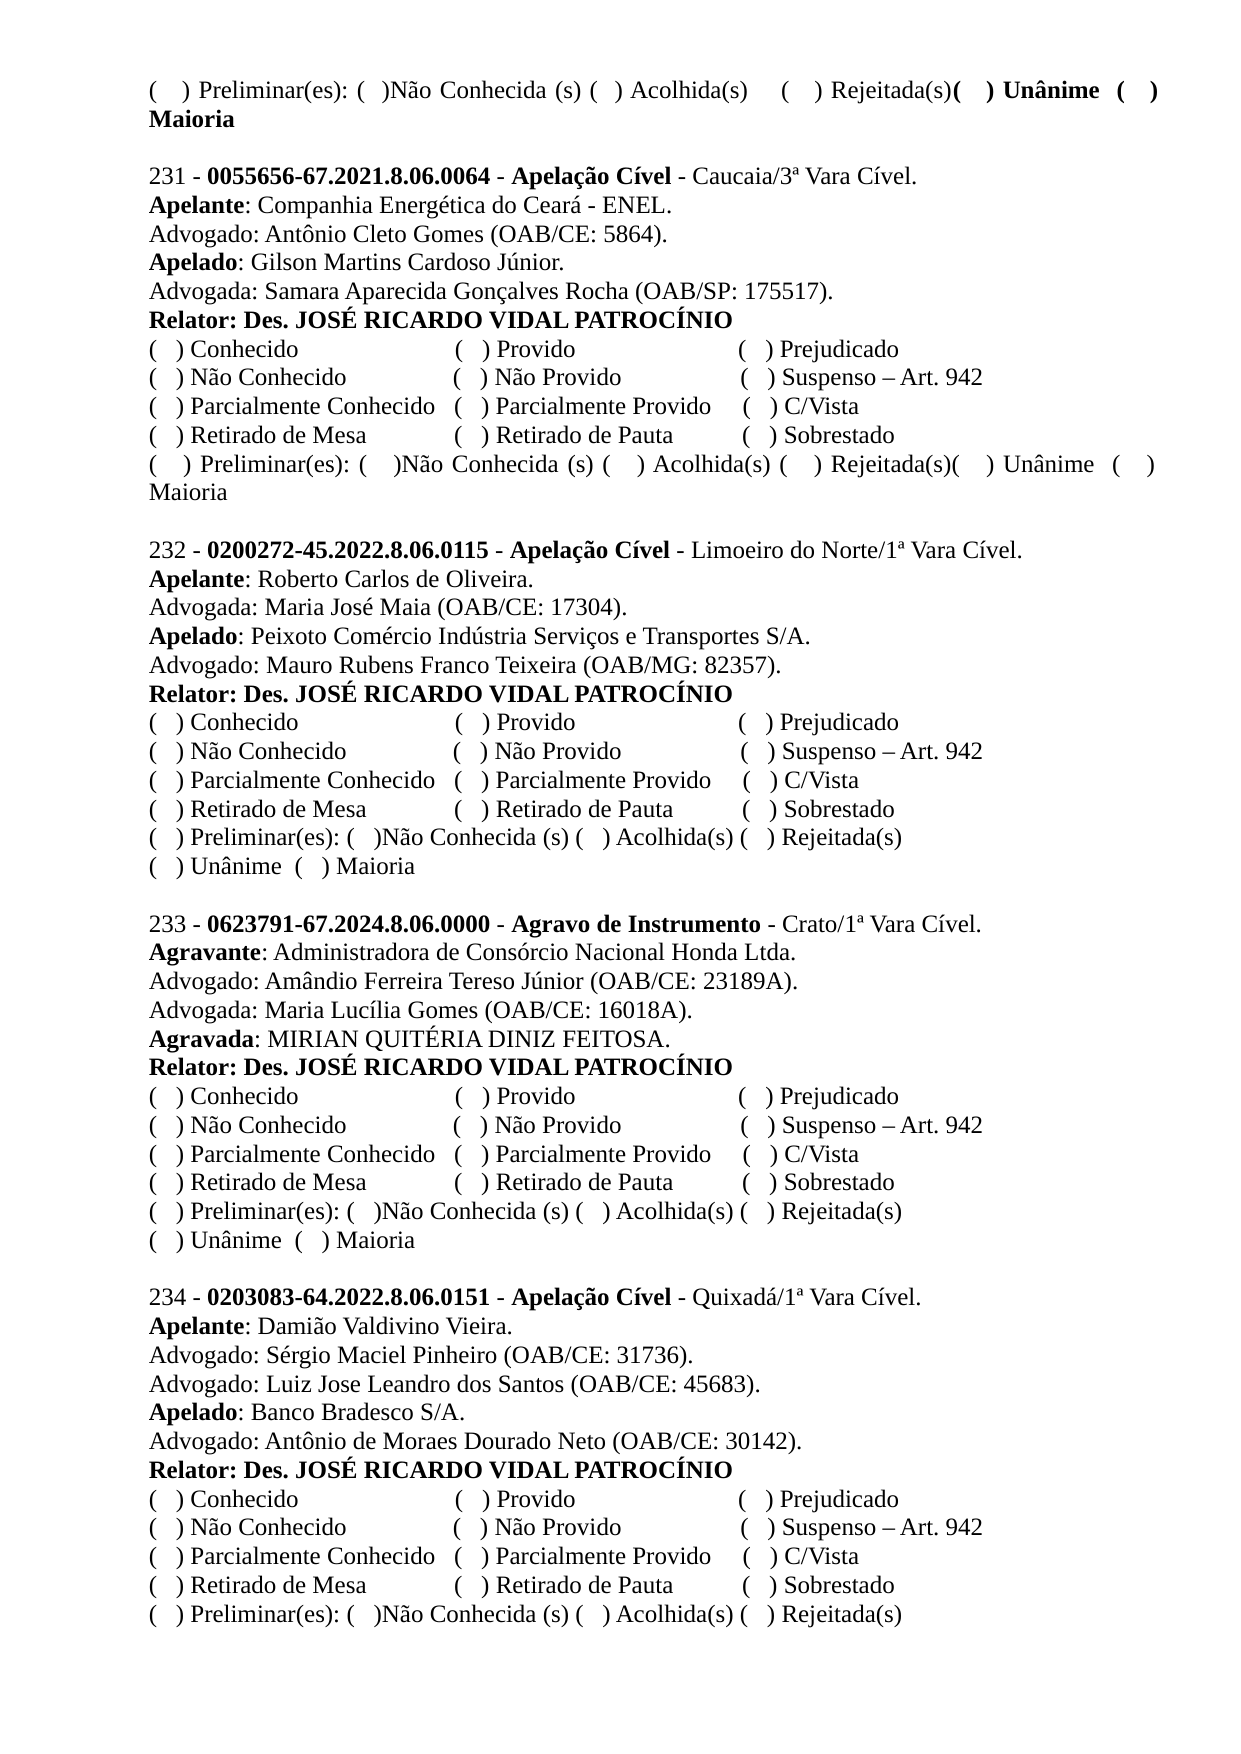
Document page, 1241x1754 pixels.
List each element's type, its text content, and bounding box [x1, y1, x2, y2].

text ( ) Preliminar(es): ( )Não Conhecida (s) ( ) Acolhida(s) ( ) Rejeitada(s) [148, 1196, 1158, 1225]
text Apelado: Gilson Martins Cardoso Júnior. [148, 247, 1141, 276]
text ( ) Parcialmente Conhecido ( ) Parcialmente Provido ( ) C/Vista [148, 765, 1158, 794]
text Apelante: Damião Valdivino Vieira. [148, 1311, 1141, 1340]
text Relator: Des. JOSÉ RICARDO VIDAL PATROCÍNIO [148, 679, 1141, 707]
text 231 - 0055656-67.2021.8.06.0064 - Apelação Cível - Caucaia/3ª Vara Cível. [148, 161, 1141, 190]
text ( ) Retirado de Mesa ( ) Retirado de Pauta ( ) Sobrestado [148, 794, 1158, 822]
text ( ) Conhecido ( ) Provido ( ) Prejudicado [148, 1484, 1141, 1512]
text Agravada: MIRIAN QUITÉRIA DINIZ FEITOSA. [148, 1024, 1141, 1052]
text ( ) Preliminar(es): ( )Não Conhecida (s) ( ) Acolhida(s) ( ) Rejeitada(s)( ) Unânime ( ) Maioria [148, 449, 1158, 506]
text ( ) Não Conhecido ( ) Não Provido ( ) Suspenso – Art. 942 [148, 1110, 1158, 1139]
text ( ) Unânime ( ) Maioria [148, 1225, 1158, 1254]
text ( ) Parcialmente Conhecido ( ) Parcialmente Provido ( ) C/Vista [148, 391, 1158, 420]
text ( ) Preliminar(es): ( )Não Conhecida (s) ( ) Acolhida(s) ( ) Rejeitada(s)( ) Unânime ( ) Maioria [148, 75, 1158, 132]
text Agravante: Administradora de Consórcio Nacional Honda Ltda. [148, 937, 1141, 966]
text Advogado: Antônio de Moraes Dourado Neto (OAB/CE: 30142). [148, 1426, 1141, 1455]
text Apelado: Banco Bradesco S/A. [148, 1397, 1141, 1426]
text ( ) Parcialmente Conhecido ( ) Parcialmente Provido ( ) C/Vista [148, 1139, 1158, 1167]
text Advogado: Luiz Jose Leandro dos Santos (OAB/CE: 45683). [148, 1369, 1141, 1397]
text Apelante: Companhia Energética do Ceará - ENEL. [148, 190, 1141, 219]
text ( ) Não Conhecido ( ) Não Provido ( ) Suspenso – Art. 942 [148, 736, 1158, 765]
text Advogado: Amândio Ferreira Tereso Júnior (OAB/CE: 23189A). [148, 966, 1141, 995]
text 234 - 0203083-64.2022.8.06.0151 - Apelação Cível - Quixadá/1ª Vara Cível. [148, 1282, 1141, 1311]
text Relator: Des. JOSÉ RICARDO VIDAL PATROCÍNIO [148, 1455, 1141, 1484]
text ( ) Não Conhecido ( ) Não Provido ( ) Suspenso – Art. 942 [148, 362, 1158, 391]
text ( ) Não Conhecido ( ) Não Provido ( ) Suspenso – Art. 942 [148, 1512, 1158, 1541]
text Relator: Des. JOSÉ RICARDO VIDAL PATROCÍNIO [148, 1052, 1141, 1081]
text ( ) Conhecido ( ) Provido ( ) Prejudicado [148, 1081, 1141, 1110]
text 233 - 0623791-67.2024.8.06.0000 - Agravo de Instrumento - Crato/1ª Vara Cível. [148, 909, 1141, 937]
text Relator: Des. JOSÉ RICARDO VIDAL PATROCÍNIO [148, 305, 1141, 334]
text ( ) Parcialmente Conhecido ( ) Parcialmente Provido ( ) C/Vista [148, 1541, 1158, 1570]
text Advogado: Mauro Rubens Franco Teixeira (OAB/MG: 82357). [148, 650, 1141, 679]
text Apelante: Roberto Carlos de Oliveira. [148, 564, 1141, 592]
text Advogada: Maria José Maia (OAB/CE: 17304). [148, 592, 1141, 621]
text ( ) Preliminar(es): ( )Não Conhecida (s) ( ) Acolhida(s) ( ) Rejeitada(s) [148, 1599, 1158, 1627]
text 232 - 0200272-45.2022.8.06.0115 - Apelação Cível - Limoeiro do Norte/1ª Vara Cível. [148, 535, 1141, 564]
text Advogado: Sérgio Maciel Pinheiro (OAB/CE: 31736). [148, 1340, 1141, 1369]
text Apelado: Peixoto Comércio Indústria Serviços e Transportes S/A. [148, 621, 1141, 650]
text ( ) Preliminar(es): ( )Não Conhecida (s) ( ) Acolhida(s) ( ) Rejeitada(s) [148, 822, 1158, 851]
text ( ) Retirado de Mesa ( ) Retirado de Pauta ( ) Sobrestado [148, 1570, 1158, 1599]
text ( ) Retirado de Mesa ( ) Retirado de Pauta ( ) Sobrestado [148, 1167, 1158, 1196]
text Advogada: Maria Lucília Gomes (OAB/CE: 16018A). [148, 995, 1141, 1024]
text ( ) Conhecido ( ) Provido ( ) Prejudicado [148, 334, 1141, 362]
text Advogada: Samara Aparecida Gonçalves Rocha (OAB/SP: 175517). [148, 276, 1141, 305]
text ( ) Retirado de Mesa ( ) Retirado de Pauta ( ) Sobrestado [148, 420, 1158, 449]
text Advogado: Antônio Cleto Gomes (OAB/CE: 5864). [148, 219, 1141, 247]
text ( ) Unânime ( ) Maioria [148, 851, 1158, 880]
text ( ) Conhecido ( ) Provido ( ) Prejudicado [148, 707, 1141, 736]
